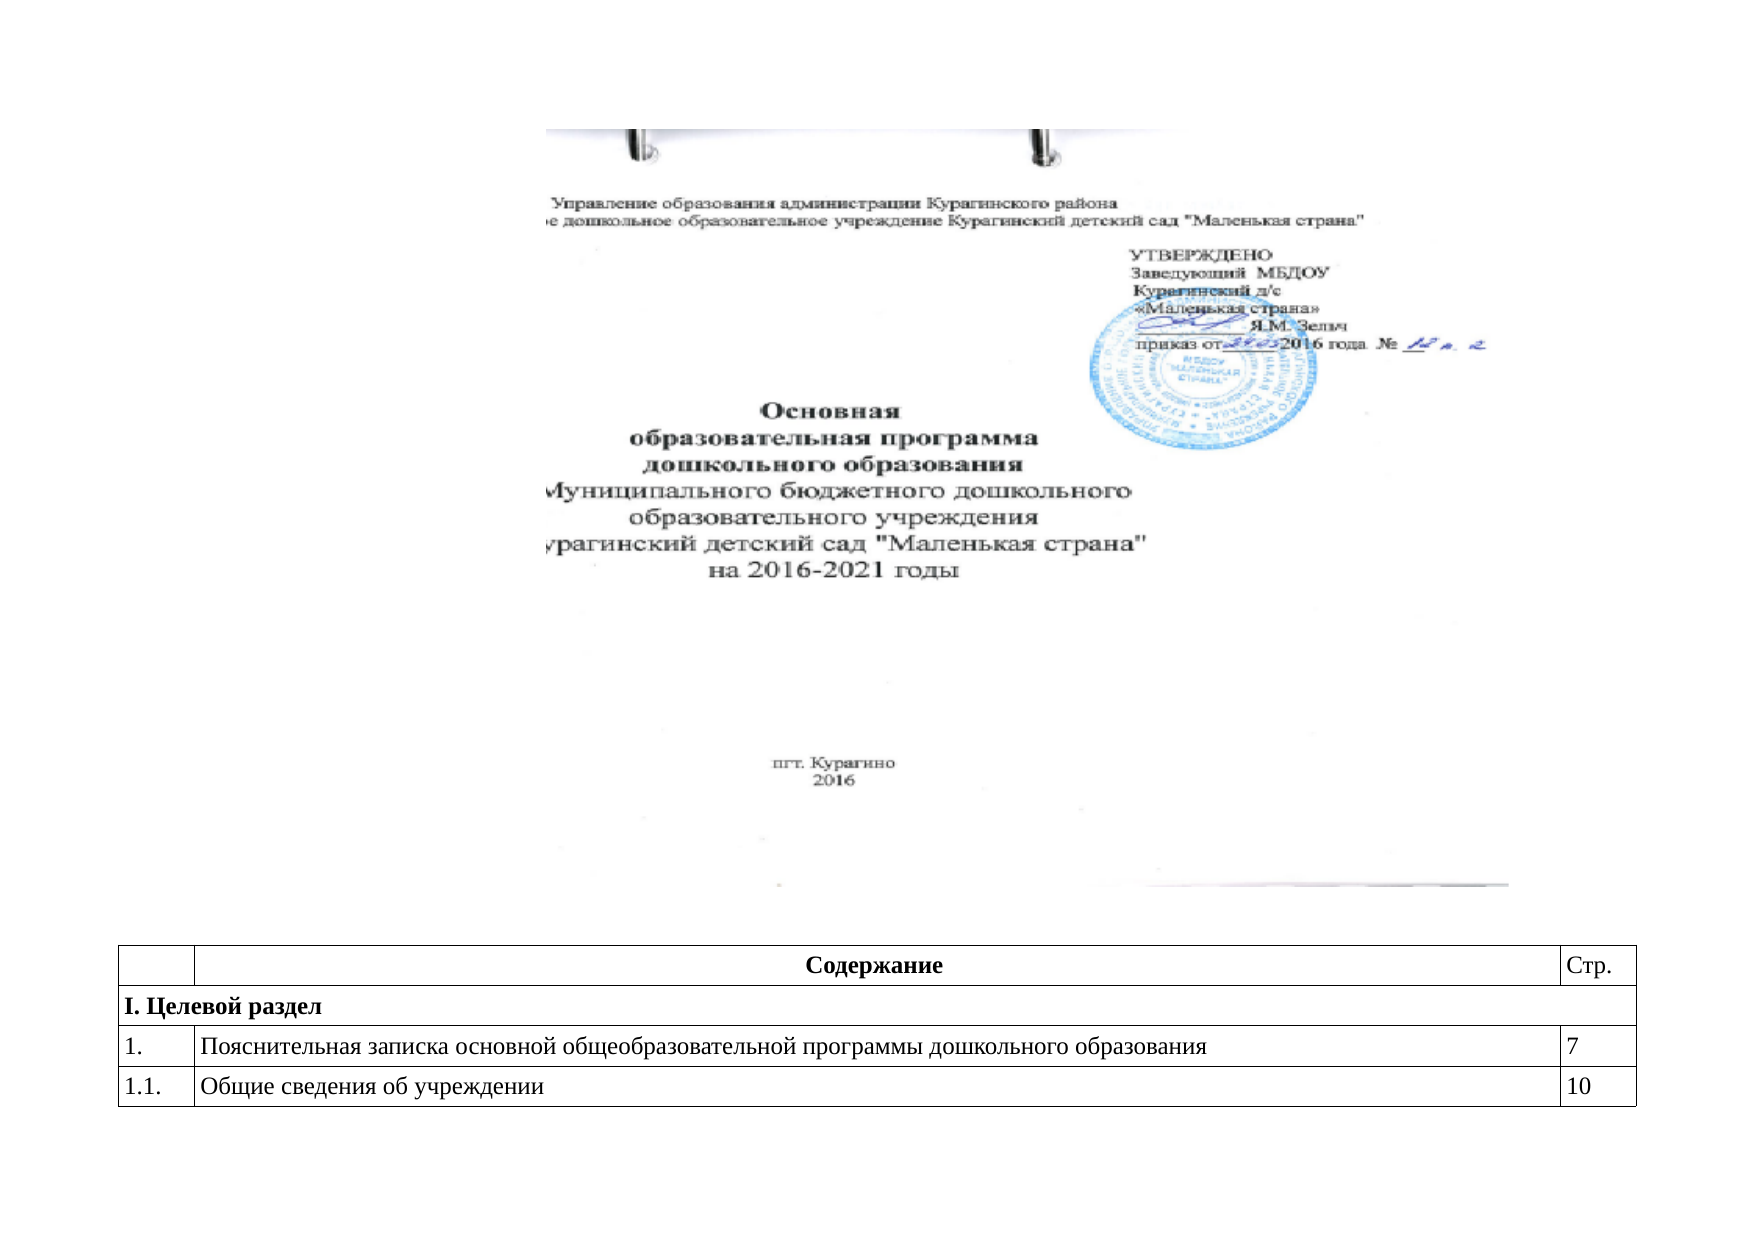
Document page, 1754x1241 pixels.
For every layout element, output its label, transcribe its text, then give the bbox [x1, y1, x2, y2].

table_cell Пояснительная записка основной общеобразовательной программы дошкольного образования [195, 1026, 1560, 1066]
table_cell 1.1. [119, 1067, 194, 1106]
table_cell 1. [119, 1026, 194, 1066]
table_cell 7 [1561, 1026, 1636, 1066]
table_cell Общие сведения об учреждении [195, 1067, 1560, 1106]
table_cell 10 [1561, 1067, 1636, 1106]
table_cell I. Целевой раздел [119, 986, 1636, 1025]
picture [546, 129, 1509, 887]
table_header [119, 946, 194, 985]
table_header Стр. [1561, 946, 1636, 985]
table_header Содержание [195, 946, 1560, 985]
